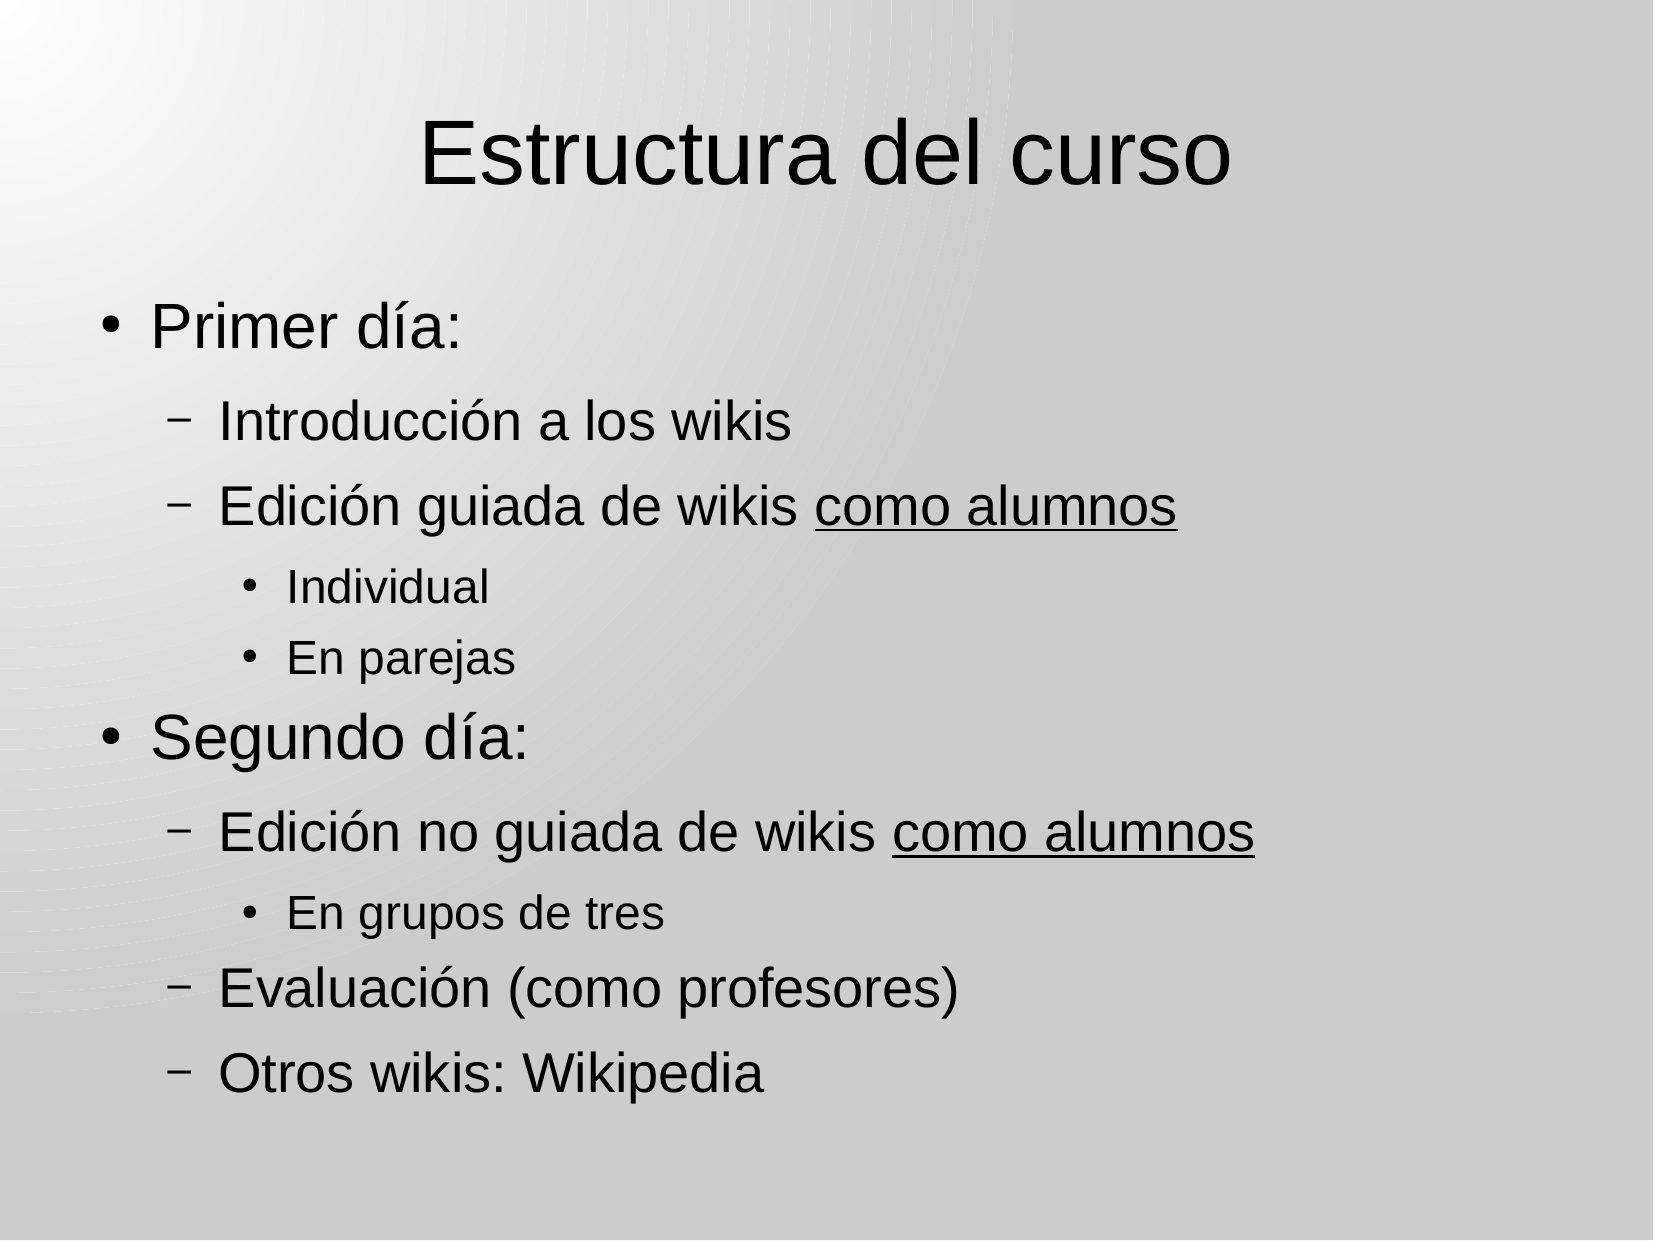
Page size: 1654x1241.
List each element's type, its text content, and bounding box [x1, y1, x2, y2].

list Primer día: Introducción a los wikis Edición guiada de wikis como alumnos Individual En parejas Segundo día: Edición no guiada de wikis como alumnos En grupos de tres Evaluación (como profesores) Otros wikis: Wikipedia [82, 290, 1538, 1109]
title Estructura del curso [82, 49, 1571, 257]
